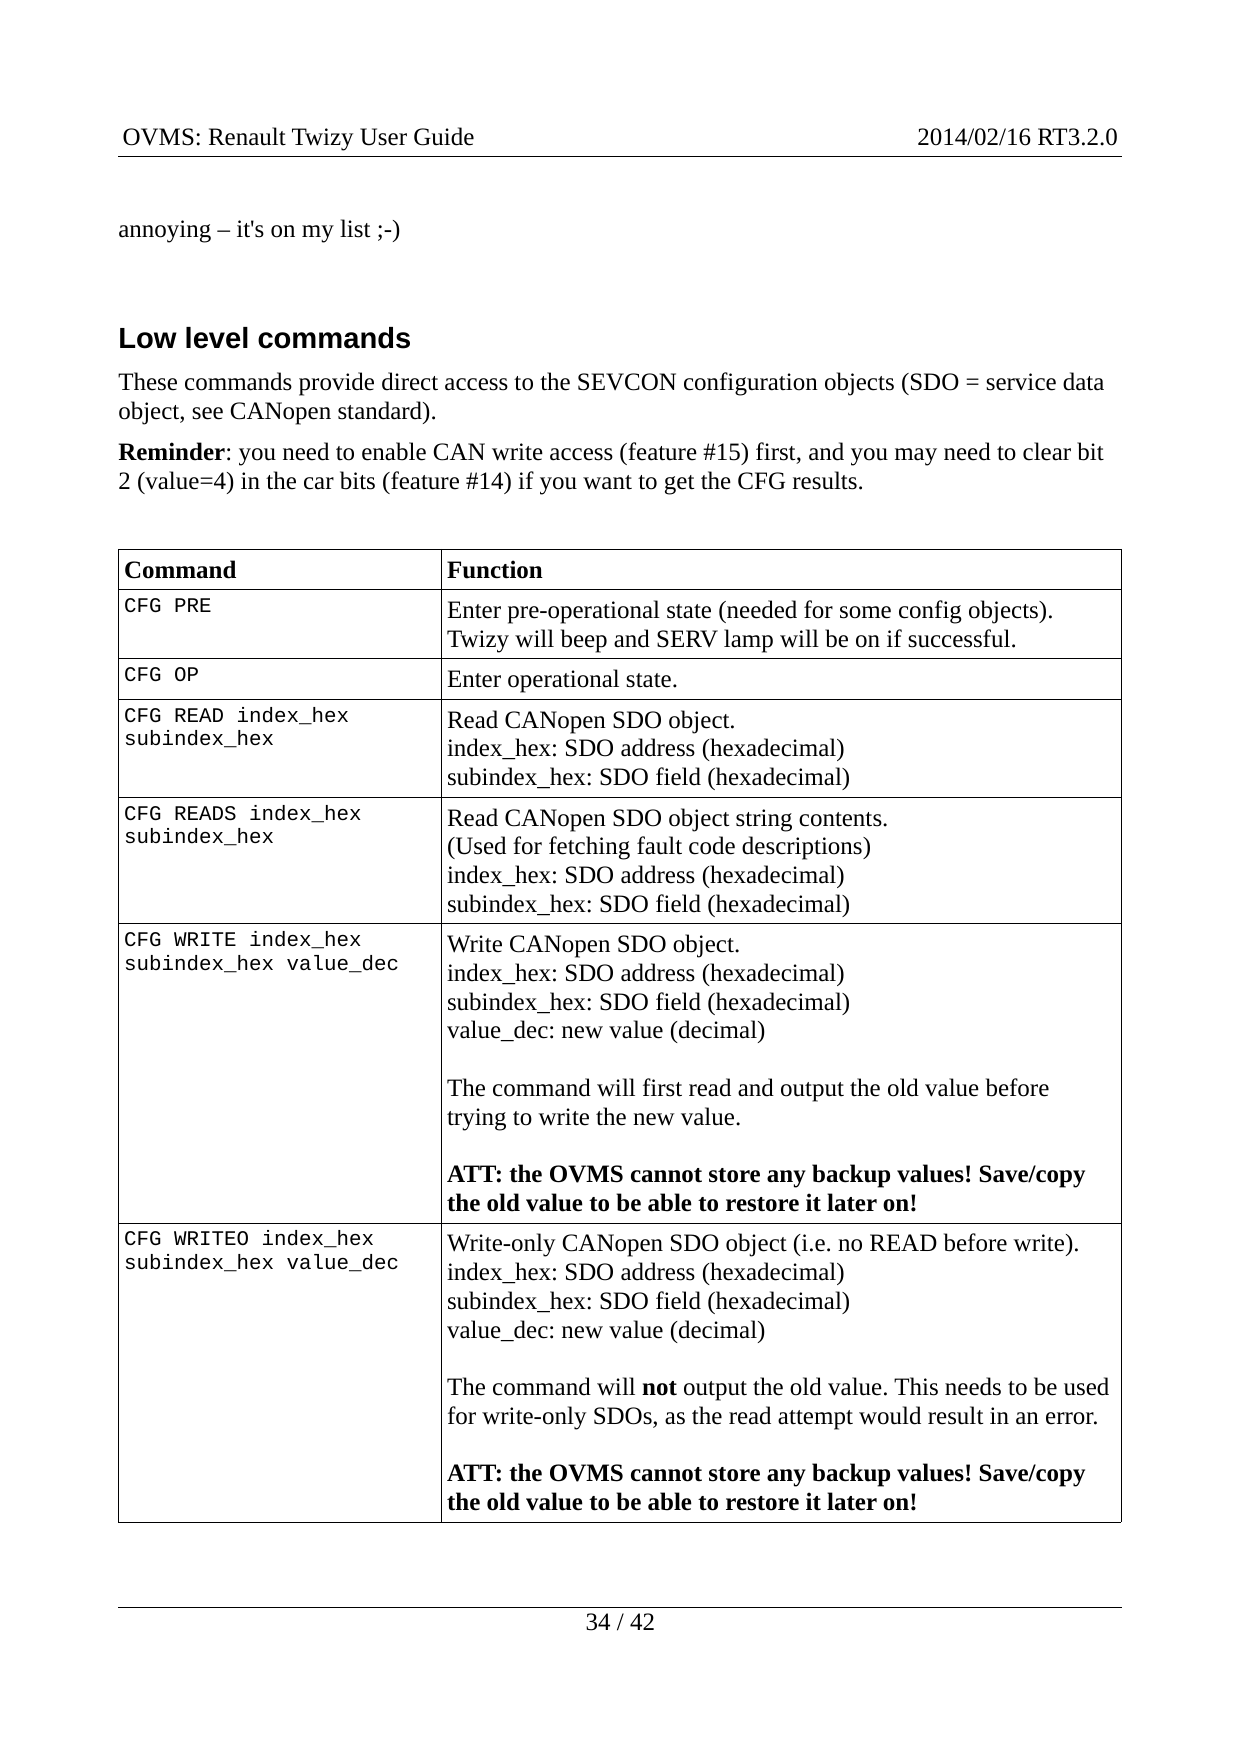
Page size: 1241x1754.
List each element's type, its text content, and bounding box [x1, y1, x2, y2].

table_header Command [119, 550, 441, 589]
text annoying – it's on my list ;-) [118, 214, 1122, 243]
table_cell CFG READS index_hex subindex_hex [119, 798, 441, 923]
table_cell Write CANopen SDO object. index_hex: SDO address (hexadecimal) subindex_hex: SDO field (hexadecimal) value_dec: new value (decimal) The command will first read and output the old value before trying to write the new value. ATT: the OVMS cannot store any backup values! Save/copy the old value to be able to restore it later on! [442, 924, 1121, 1222]
table_cell Enter pre-operational state (needed for some config objects). Twizy will beep and SERV lamp will be on if successful. [442, 590, 1121, 658]
text Reminder: you need to enable CAN write access (feature #15) first, and you may need to clear bit 2 (value=4) in the car bits (feature #14) if you want to get the CFG results. [118, 437, 1122, 495]
table_cell Enter operational state. [442, 659, 1121, 699]
table_cell CFG OP [119, 659, 441, 699]
table_cell CFG READ index_hex subindex_hex [119, 700, 441, 797]
table_cell CFG PRE [119, 590, 441, 658]
table_cell CFG WRITE index_hex subindex_hex value_dec [119, 924, 441, 1222]
table_cell Read CANopen SDO object. index_hex: SDO address (hexadecimal) subindex_hex: SDO field (hexadecimal) [442, 700, 1121, 797]
subtitle Low level commands [118, 321, 1122, 355]
table_cell CFG WRITEO index_hex subindex_hex value_dec [119, 1224, 441, 1522]
text These commands provide direct access to the SEVCON configuration objects (SDO = service data object, see CANopen standard). [118, 367, 1122, 425]
table_cell Read CANopen SDO object string contents. (Used for fetching fault code descriptions) index_hex: SDO address (hexadecimal) subindex_hex: SDO field (hexadecimal) [442, 798, 1121, 923]
table_header Function [442, 550, 1121, 589]
table_cell Write-only CANopen SDO object (i.e. no READ before write). index_hex: SDO address (hexadecimal) subindex_hex: SDO field (hexadecimal) value_dec: new value (decimal) The command will not output the old value. This needs to be used for write-only SDOs, as the read attempt would result in an error. ATT: the OVMS cannot store any backup values! Save/copy the old value to be able to restore it later on! [442, 1224, 1121, 1522]
